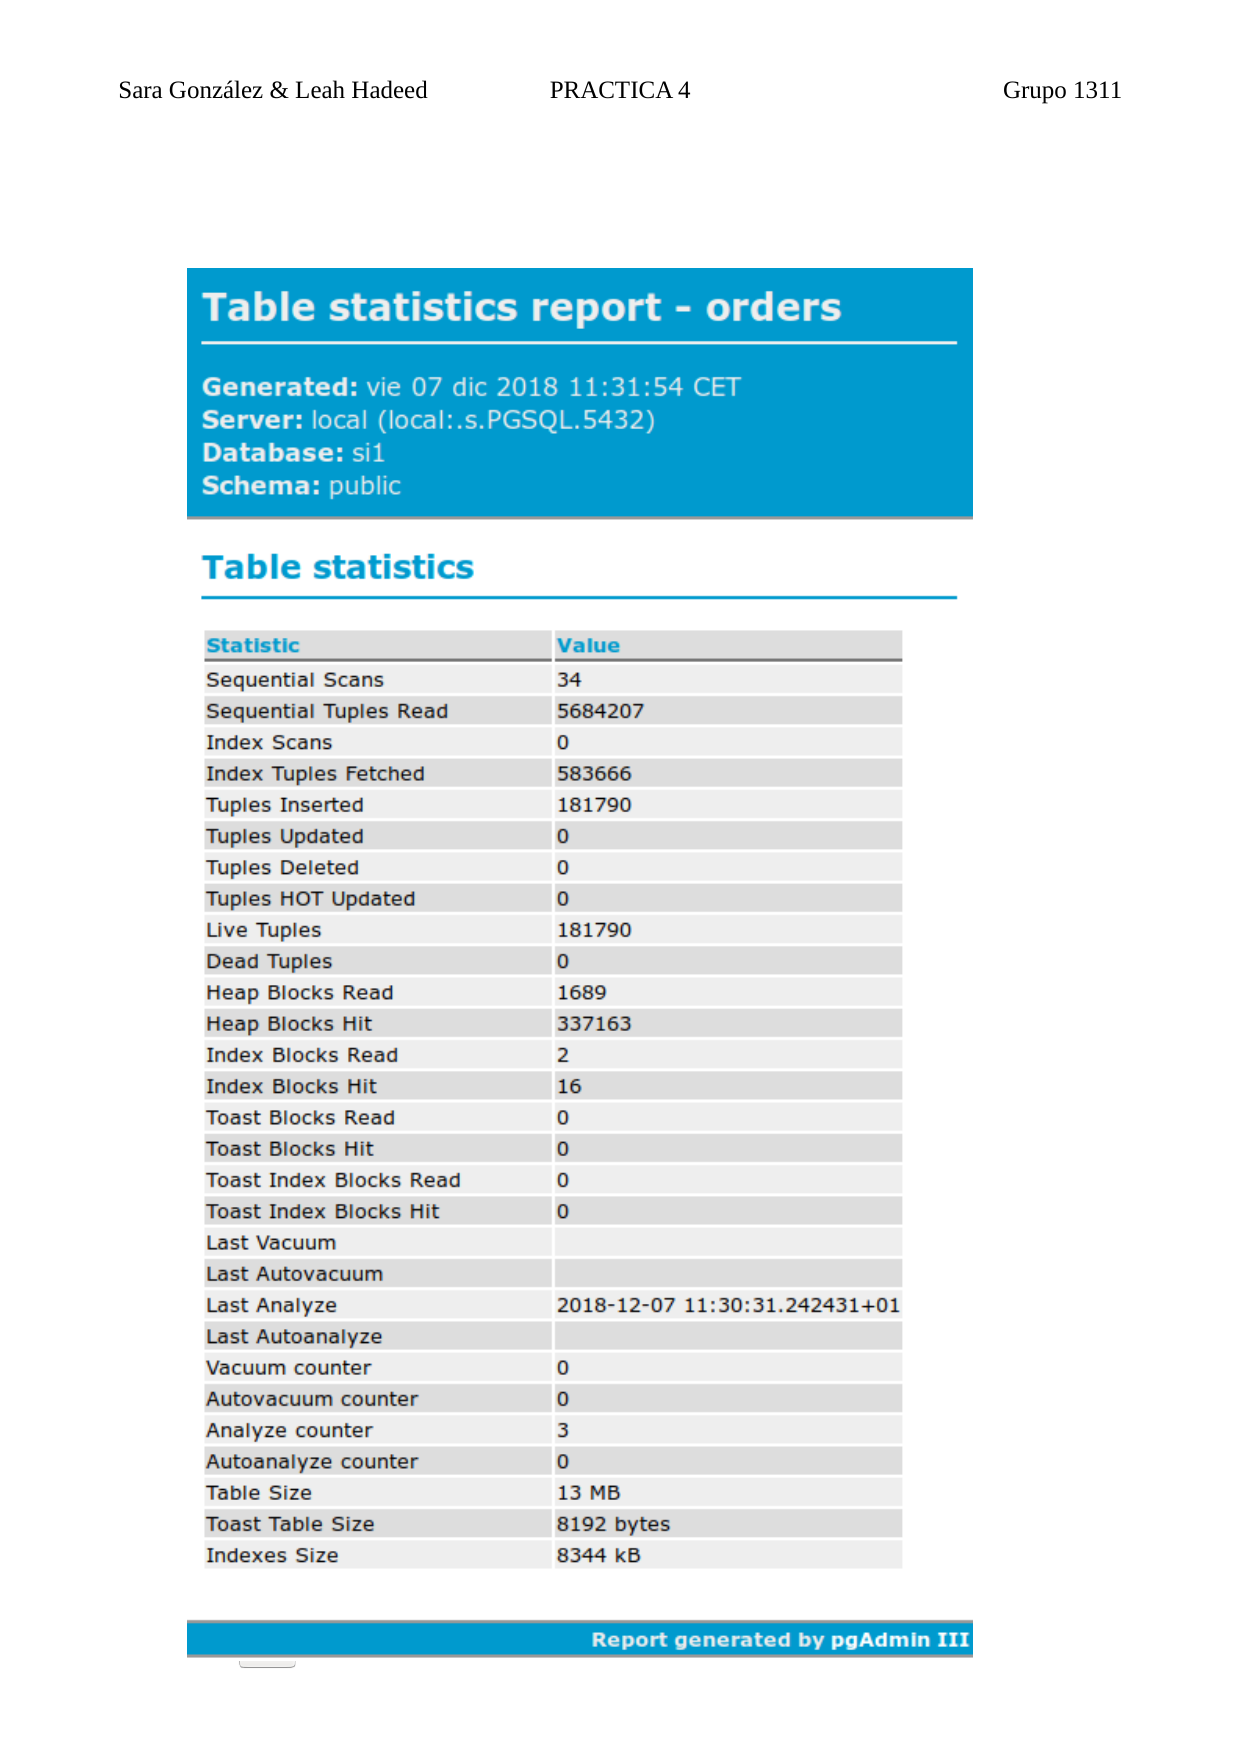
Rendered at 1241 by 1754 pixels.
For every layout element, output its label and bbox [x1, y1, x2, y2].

picture [241, 382, 272, 396]
picture [238, 415, 280, 428]
picture [465, 291, 472, 321]
picture [413, 377, 426, 396]
picture [203, 377, 221, 396]
picture [304, 378, 315, 396]
picture [269, 443, 300, 461]
picture [283, 415, 293, 428]
picture [533, 299, 548, 321]
picture [393, 293, 409, 321]
picture [330, 481, 343, 498]
picture [631, 410, 643, 428]
picture [676, 1636, 687, 1649]
picture [476, 299, 495, 321]
picture [961, 1633, 969, 1646]
picture [751, 291, 773, 321]
picture [608, 1636, 620, 1646]
picture [388, 382, 400, 396]
picture [540, 410, 557, 433]
picture [623, 1636, 634, 1649]
picture [330, 293, 367, 321]
picture [630, 378, 638, 396]
picture [413, 291, 420, 321]
picture [544, 377, 558, 396]
picture [293, 299, 315, 321]
picture [282, 291, 289, 321]
picture [813, 1636, 824, 1649]
picture [532, 378, 540, 396]
picture [890, 1636, 908, 1646]
picture [498, 299, 517, 321]
picture [429, 377, 442, 395]
picture [454, 378, 465, 396]
picture [513, 377, 526, 396]
picture [424, 293, 461, 321]
picture [670, 378, 682, 395]
picture [375, 443, 384, 461]
picture [939, 1633, 947, 1646]
picture [599, 410, 612, 428]
picture [476, 382, 486, 396]
picture [335, 415, 359, 428]
picture [333, 378, 348, 396]
picture [363, 411, 367, 428]
picture [651, 1633, 667, 1646]
picture [779, 1633, 790, 1646]
picture [228, 299, 249, 321]
picture [275, 382, 286, 396]
picture [411, 415, 436, 428]
picture [187, 1655, 973, 1661]
picture [602, 299, 625, 321]
picture [676, 306, 691, 311]
picture [303, 448, 316, 461]
picture [585, 410, 597, 428]
picture [690, 1636, 701, 1646]
picture [396, 415, 408, 428]
picture [695, 377, 709, 396]
picture [384, 481, 400, 494]
picture [804, 299, 819, 321]
picture [732, 1636, 752, 1646]
picture [707, 299, 730, 321]
picture [734, 299, 749, 321]
picture [203, 410, 235, 428]
picture [498, 377, 510, 396]
picture [704, 1636, 729, 1646]
picture [224, 448, 237, 461]
picture [588, 378, 596, 396]
picture [252, 481, 266, 494]
picture [551, 299, 573, 321]
picture [240, 443, 265, 461]
picture [832, 1633, 888, 1649]
picture [648, 410, 654, 433]
picture [354, 448, 364, 461]
picture [593, 1633, 606, 1646]
picture [799, 1633, 811, 1646]
picture [489, 410, 501, 428]
picture [187, 517, 973, 1623]
picture [561, 410, 572, 428]
picture [778, 299, 800, 321]
picture [202, 293, 227, 321]
picture [765, 1636, 776, 1646]
picture [204, 443, 221, 461]
picture [629, 293, 661, 321]
picture [912, 1633, 930, 1646]
picture [316, 382, 330, 396]
picture [319, 415, 332, 428]
picture [577, 299, 599, 328]
picture [713, 377, 741, 396]
picture [615, 410, 628, 428]
picture [368, 382, 379, 396]
picture [296, 481, 309, 494]
picture [637, 1636, 648, 1646]
picture [203, 476, 249, 494]
picture [319, 448, 334, 461]
picture [224, 382, 238, 396]
picture [362, 476, 381, 494]
picture [369, 299, 390, 321]
picture [504, 410, 520, 428]
picture [466, 415, 476, 428]
picture [821, 299, 841, 321]
picture [346, 481, 358, 494]
picture [523, 410, 537, 428]
picture [288, 382, 301, 396]
picture [612, 377, 624, 396]
picture [379, 410, 386, 433]
picture [655, 377, 667, 396]
picture [755, 1633, 763, 1646]
picture [269, 481, 292, 494]
picture [572, 378, 580, 396]
picture [950, 1633, 958, 1646]
picture [255, 291, 276, 321]
